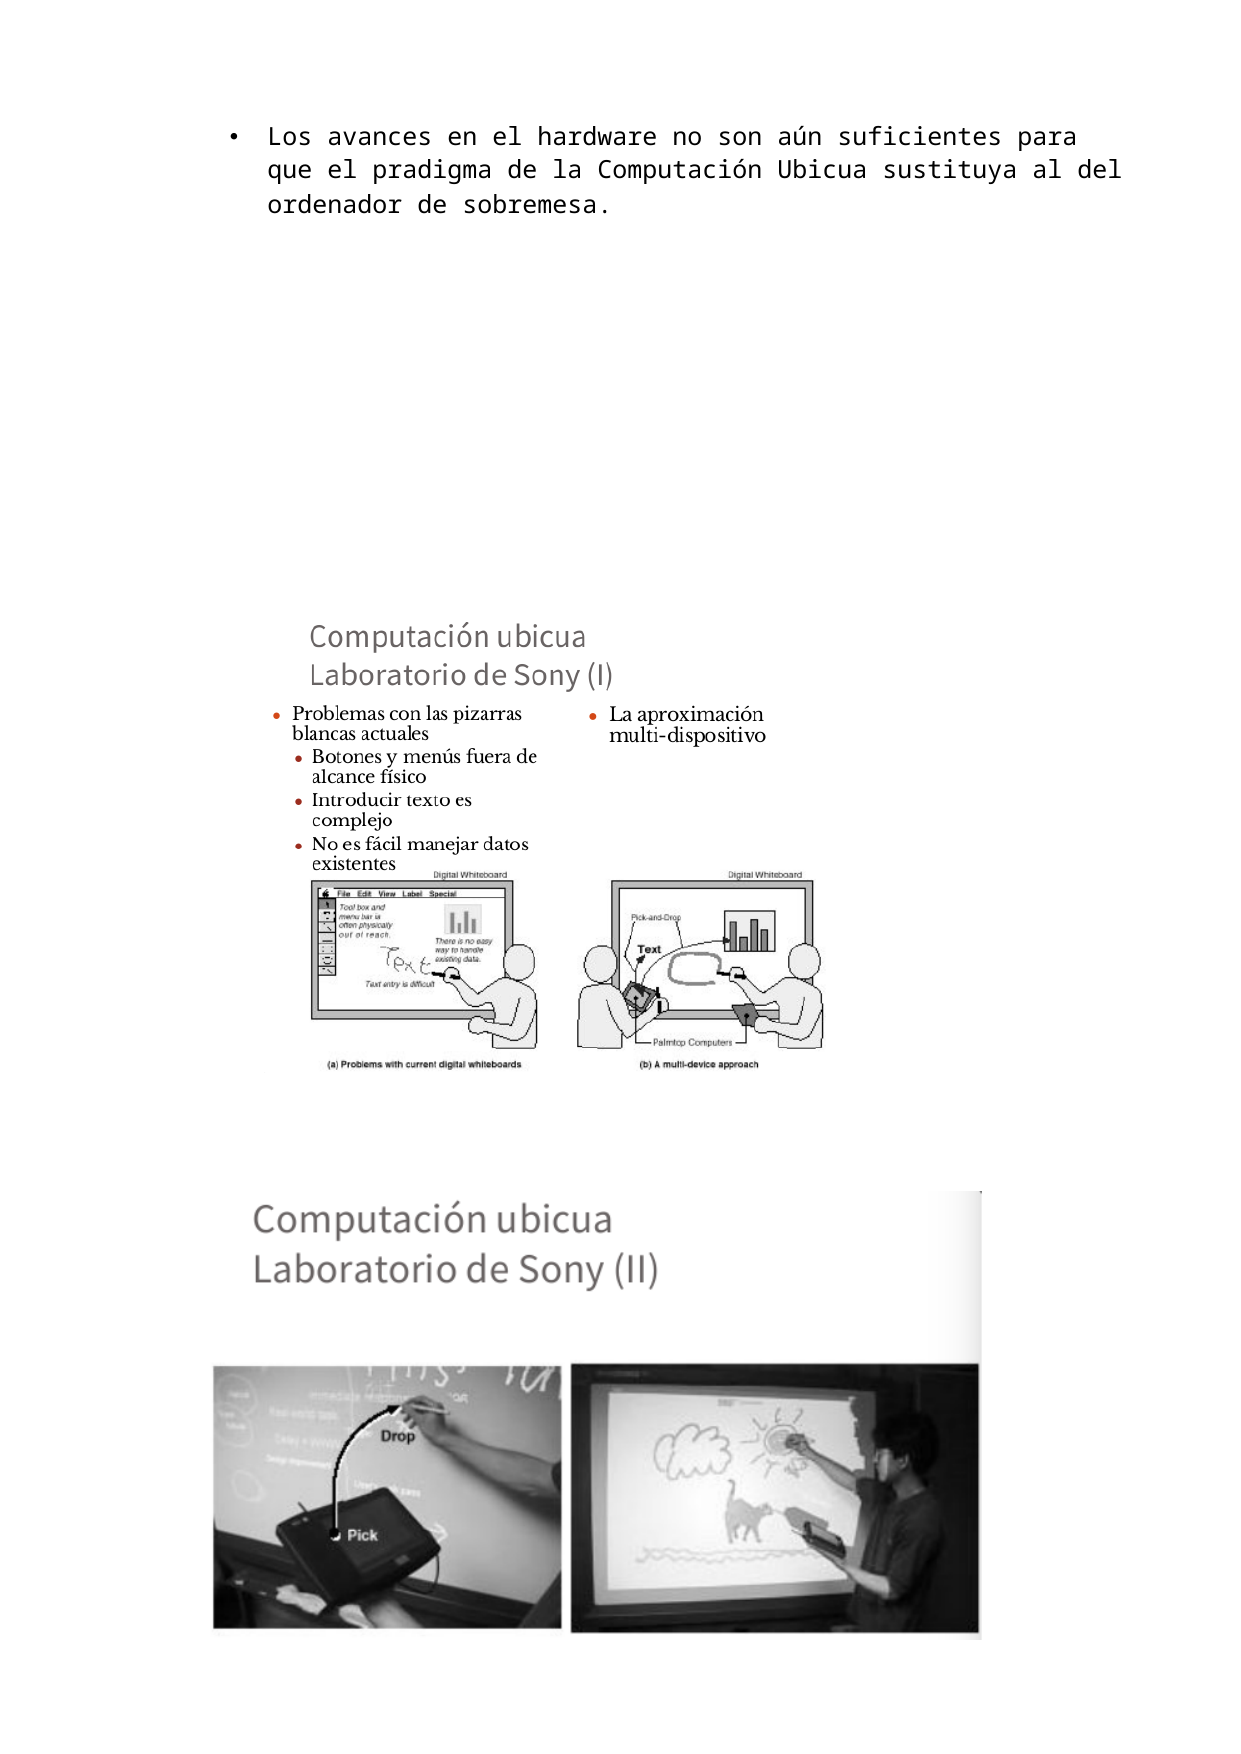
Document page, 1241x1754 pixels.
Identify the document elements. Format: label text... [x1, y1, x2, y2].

picture [196, 1191, 982, 1640]
list Los avances en el hardware no son aún suficientes para que el pradigma de la Computación Ubicua sustituya al del ordenador de sobremesa. [229, 118, 1122, 220]
picture [264, 622, 828, 1073]
